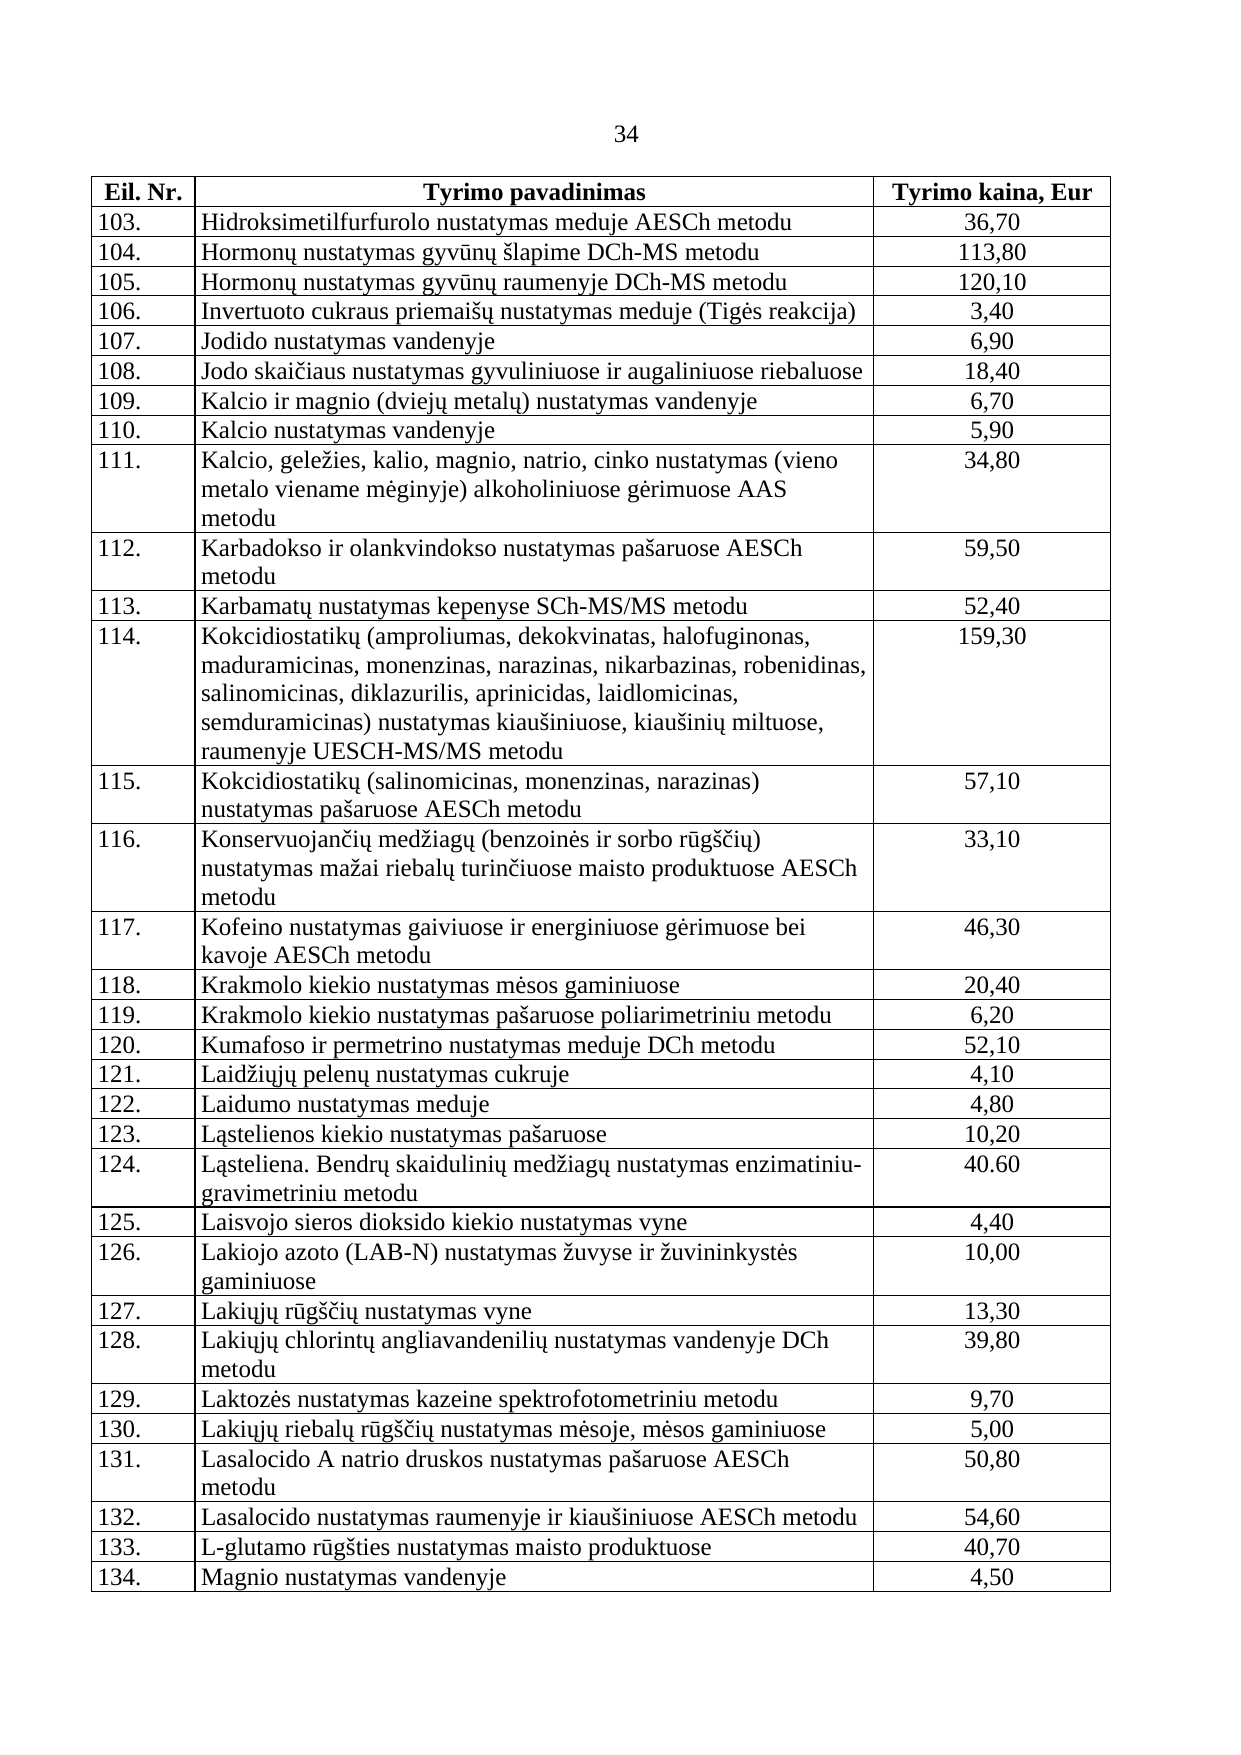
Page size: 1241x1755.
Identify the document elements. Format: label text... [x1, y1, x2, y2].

table_cell L-glutamo rūgšties nustatymas maisto produktuose [196, 1532, 873, 1561]
table_cell 52,40 [874, 591, 1110, 620]
table_cell 57,10 [874, 766, 1110, 823]
table_header Eil. Nr. [92, 177, 194, 206]
table_cell 120,10 [874, 267, 1110, 295]
table_cell 9,70 [874, 1384, 1110, 1413]
table_cell 112. [92, 533, 194, 590]
table_cell 133. [92, 1532, 194, 1561]
table_cell Kofeino nustatymas gaiviuose ir energiniuose gėrimuose bei kavoje AESCh metodu [196, 912, 873, 969]
table_cell 111. [92, 445, 194, 532]
table_cell 4,80 [874, 1089, 1110, 1118]
table_cell 40.60 [874, 1149, 1110, 1206]
table_cell 39,80 [874, 1326, 1110, 1383]
table_cell Invertuoto cukraus priemaišų nustatymas meduje (Tigės reakcija) [196, 296, 873, 325]
table_cell 10,00 [874, 1237, 1110, 1295]
table_header Tyrimo pavadinimas [196, 177, 873, 206]
table_cell 3,40 [874, 296, 1110, 325]
table_cell Kalcio nustatymas vandenyje [196, 416, 873, 444]
table_cell 50,80 [874, 1444, 1110, 1501]
table_cell 4,40 [874, 1208, 1110, 1236]
table_cell Ląsteliena. Bendrų skaidulinių medžiagų nustatymas enzimatiniu-gravimetriniu metodu [196, 1149, 873, 1206]
table_cell 106. [92, 296, 194, 325]
table_cell Lakiųjų rūgščių nustatymas vyne [196, 1296, 873, 1324]
table_cell Jodo skaičiaus nustatymas gyvuliniuose ir augaliniuose riebaluose [196, 356, 873, 385]
table_cell 105. [92, 267, 194, 295]
table_cell Lakiųjų chlorintų angliavandenilių nustatymas vandenyje DCh metodu [196, 1326, 873, 1383]
table_cell Ląstelienos kiekio nustatymas pašaruose [196, 1119, 873, 1148]
table_cell Karbamatų nustatymas kepenyse SCh-MS/MS metodu [196, 591, 873, 620]
table_cell 59,50 [874, 533, 1110, 590]
table_cell Karbadokso ir olankvindokso nustatymas pašaruose AESCh metodu [196, 533, 873, 590]
table_cell Jodido nustatymas vandenyje [196, 326, 873, 355]
table_cell Laidžiųjų pelenų nustatymas cukruje [196, 1060, 873, 1088]
table_cell 5,00 [874, 1414, 1110, 1443]
table_cell 124. [92, 1149, 194, 1206]
table_cell 4,10 [874, 1060, 1110, 1088]
table_cell 113. [92, 591, 194, 620]
table_cell 109. [92, 386, 194, 414]
table_cell 6,90 [874, 326, 1110, 355]
table_cell 121. [92, 1060, 194, 1088]
table_cell Hidroksimetilfurfurolo nustatymas meduje AESCh metodu [196, 207, 873, 236]
table_cell 115. [92, 766, 194, 823]
table_cell Laisvojo sieros dioksido kiekio nustatymas vyne [196, 1208, 873, 1236]
table_cell Hormonų nustatymas gyvūnų šlapime DCh-MS metodu [196, 237, 873, 266]
table_cell Kokcidiostatikų (salinomicinas, monenzinas, narazinas) nustatymas pašaruose AESCh metodu [196, 766, 873, 823]
table_cell Lasalocido A natrio druskos nustatymas pašaruose AESCh metodu [196, 1444, 873, 1501]
table_cell 122. [92, 1089, 194, 1118]
table_cell Lakiųjų riebalų rūgščių nustatymas mėsoje, mėsos gaminiuose [196, 1414, 873, 1443]
table_cell 113,80 [874, 237, 1110, 266]
table_cell 46,30 [874, 912, 1110, 969]
table_cell 13,30 [874, 1296, 1110, 1324]
table_cell 134. [92, 1562, 194, 1591]
table_cell 123. [92, 1119, 194, 1148]
table_cell Kokcidiostatikų (amproliumas, dekokvinatas, halofuginonas, maduramicinas, monenzinas, narazinas, nikarbazinas, robenidinas, salinomicinas, diklazurilis, aprinicidas, laidlomicinas, semduramicinas) nustatymas kiaušiniuose, kiaušinių miltuose, raumenyje UESCH-MS/MS metodu [196, 621, 873, 765]
table_cell 116. [92, 824, 194, 911]
table_cell Kalcio ir magnio (dviejų metalų) nustatymas vandenyje [196, 386, 873, 414]
table_cell 131. [92, 1444, 194, 1501]
table_cell 54,60 [874, 1502, 1110, 1531]
table_cell 125. [92, 1208, 194, 1236]
table_cell 118. [92, 970, 194, 999]
table_cell 159,30 [874, 621, 1110, 765]
table_cell 117. [92, 912, 194, 969]
table_cell Laidumo nustatymas meduje [196, 1089, 873, 1118]
table_cell 128. [92, 1326, 194, 1383]
table_cell 127. [92, 1296, 194, 1324]
table_cell Kalcio, geležies, kalio, magnio, natrio, cinko nustatymas (vieno metalo viename mėginyje) alkoholiniuose gėrimuose AAS metodu [196, 445, 873, 532]
table_cell 104. [92, 237, 194, 266]
table_cell Lakiojo azoto (LAB-N) nustatymas žuvyse ir žuvininkystės gaminiuose [196, 1237, 873, 1295]
table_cell 110. [92, 416, 194, 444]
table_cell Lasalocido nustatymas raumenyje ir kiaušiniuose AESCh metodu [196, 1502, 873, 1531]
table_cell 132. [92, 1502, 194, 1531]
table_cell 36,70 [874, 207, 1110, 236]
table_cell Magnio nustatymas vandenyje [196, 1562, 873, 1591]
table_cell 40,70 [874, 1532, 1110, 1561]
table_cell Hormonų nustatymas gyvūnų raumenyje DCh-MS metodu [196, 267, 873, 295]
table_cell 6,20 [874, 1000, 1110, 1029]
table_cell 114. [92, 621, 194, 765]
table_cell 107. [92, 326, 194, 355]
table_cell 33,10 [874, 824, 1110, 911]
table_cell Konservuojančių medžiagų (benzoinės ir sorbo rūgščių) nustatymas mažai riebalų turinčiuose maisto produktuose AESCh metodu [196, 824, 873, 911]
table_cell 10,20 [874, 1119, 1110, 1148]
table_cell Krakmolo kiekio nustatymas pašaruose poliarimetriniu metodu [196, 1000, 873, 1029]
table_cell 130. [92, 1414, 194, 1443]
table_cell 120. [92, 1030, 194, 1058]
table_cell 6,70 [874, 386, 1110, 414]
table_cell 18,40 [874, 356, 1110, 385]
table_cell 108. [92, 356, 194, 385]
table_cell 20,40 [874, 970, 1110, 999]
table_header Tyrimo kaina, Eur [874, 177, 1110, 206]
table_cell 34,80 [874, 445, 1110, 532]
table_cell 52,10 [874, 1030, 1110, 1058]
table_cell 103. [92, 207, 194, 236]
table_cell Kumafoso ir permetrino nustatymas meduje DCh metodu [196, 1030, 873, 1058]
table_cell 4,50 [874, 1562, 1110, 1591]
table_cell 5,90 [874, 416, 1110, 444]
table_cell 126. [92, 1237, 194, 1295]
table_cell 129. [92, 1384, 194, 1413]
table_cell 119. [92, 1000, 194, 1029]
table_cell Krakmolo kiekio nustatymas mėsos gaminiuose [196, 970, 873, 999]
table_cell Laktozės nustatymas kazeine spektrofotometriniu metodu [196, 1384, 873, 1413]
